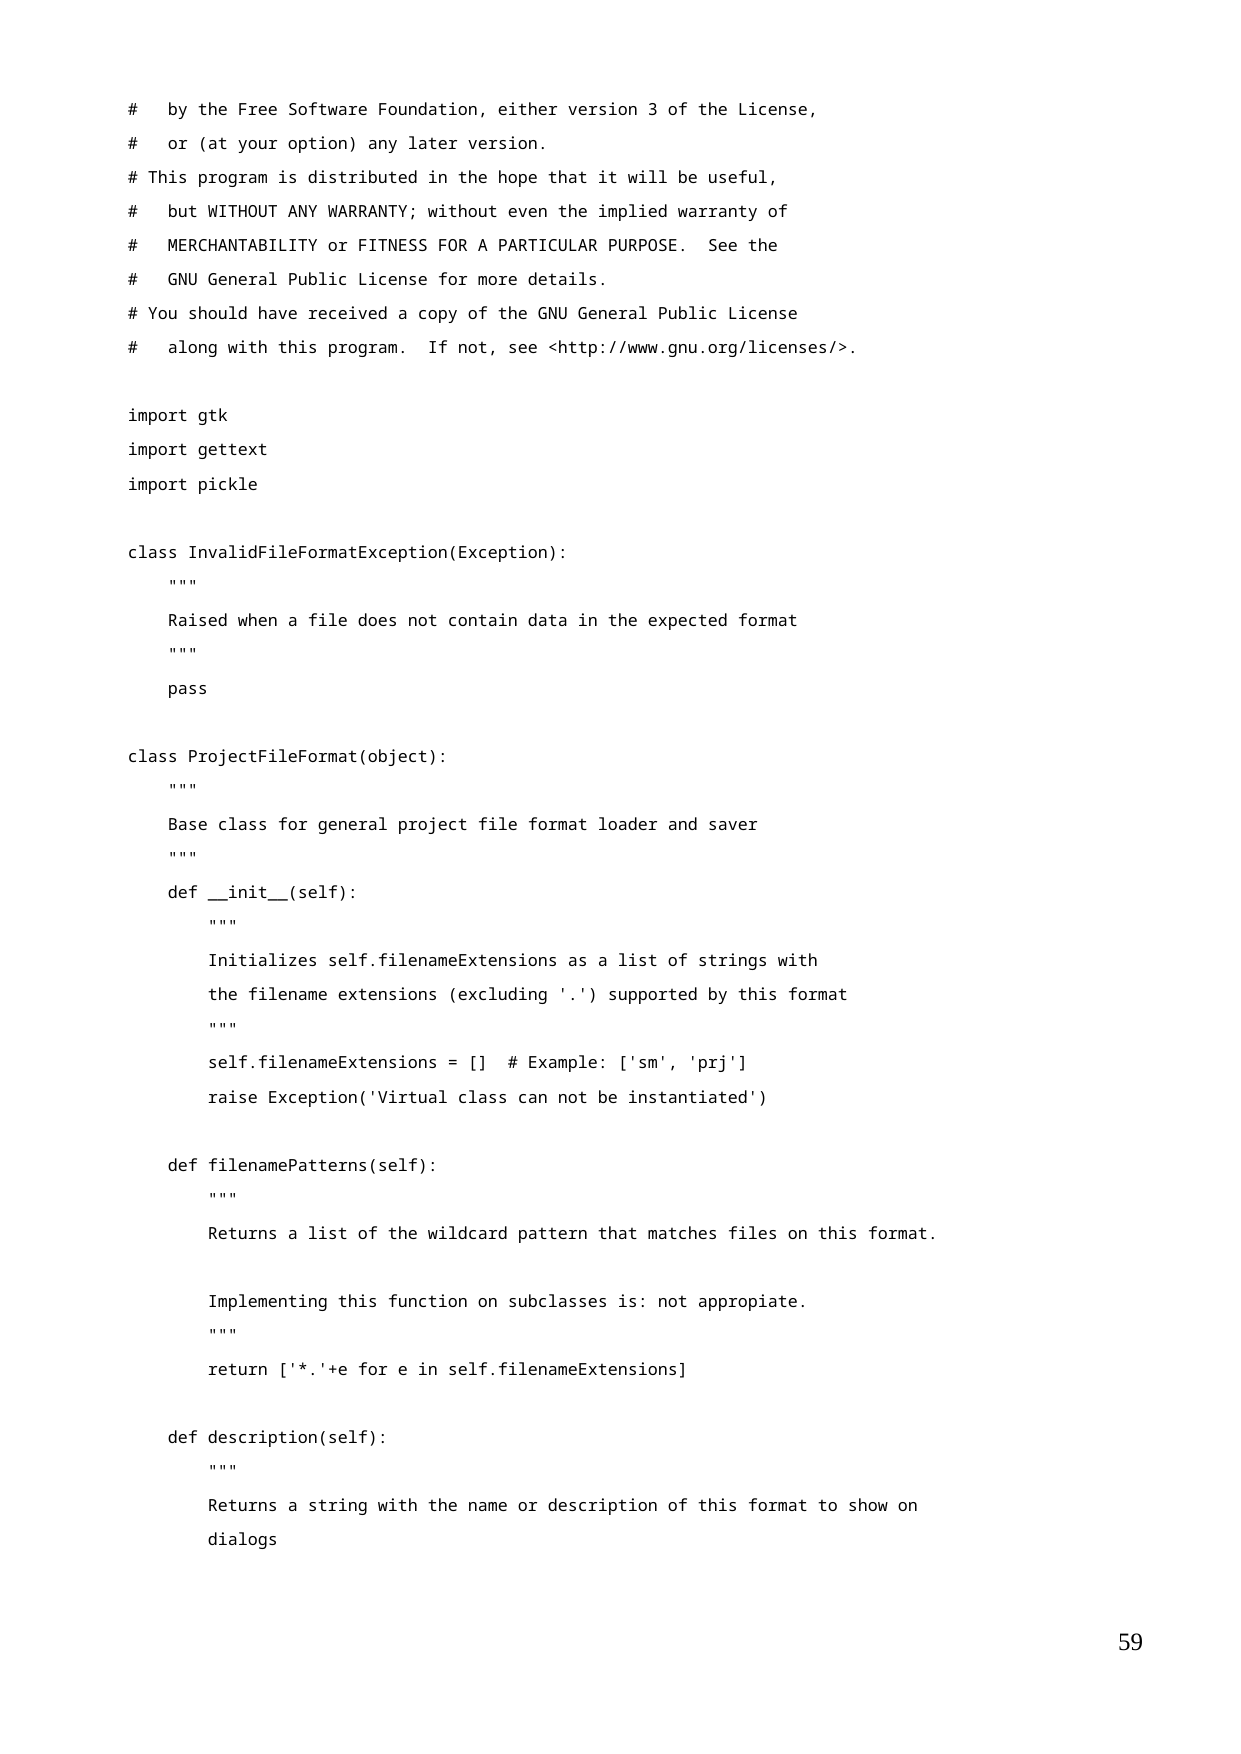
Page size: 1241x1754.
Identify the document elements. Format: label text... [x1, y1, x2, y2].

text class InvalidFileFormatException(Exception): [128, 540, 1143, 563]
text """ [128, 847, 1143, 869]
text # MERCHANTABILITY or FITNESS FOR A PARTICULAR PURPOSE. See the [128, 234, 1143, 256]
text # along with this program. If not, see <http://www.gnu.org/licenses/>. [128, 336, 1143, 358]
text # by the Free Software Foundation, either version 3 of the License, [128, 97, 1143, 120]
text Returns a string with the name or description of this format to show on [128, 1494, 1143, 1517]
text return ['*.'+e for e in self.filenameExtensions] [128, 1358, 1143, 1380]
text class ProjectFileFormat(object): [128, 744, 1143, 767]
text # but WITHOUT ANY WARRANTY; without even the implied warranty of [128, 199, 1143, 222]
text """ [128, 642, 1143, 665]
text # GNU General Public License for more details. [128, 268, 1143, 290]
text Base class for general project file format loader and saver [128, 813, 1143, 835]
text dialogs [128, 1528, 1143, 1551]
text import gtk [128, 404, 1143, 427]
text self.filenameExtensions = [] # Example: ['sm', 'prj'] [128, 1051, 1143, 1074]
text pass [128, 676, 1143, 699]
text the filename extensions (excluding '.') supported by this format [128, 983, 1143, 1006]
text Raised when a file does not contain data in the expected format [128, 608, 1143, 631]
text """ [128, 779, 1143, 801]
text """ [128, 574, 1143, 597]
text import pickle [128, 472, 1143, 495]
text """ [128, 915, 1143, 938]
text """ [128, 1017, 1143, 1040]
text # or (at your option) any later version. [128, 131, 1143, 154]
text import gettext [128, 438, 1143, 461]
text """ [128, 1187, 1143, 1210]
text # This program is distributed in the hope that it will be useful, [128, 166, 1143, 188]
text def description(self): [128, 1426, 1143, 1448]
text # You should have received a copy of the GNU General Public License [128, 302, 1143, 324]
text """ [128, 1460, 1143, 1483]
text def __init__(self): [128, 881, 1143, 903]
text Returns a list of the wildcard pattern that matches files on this format. [128, 1221, 1143, 1244]
text """ [128, 1324, 1143, 1346]
text Initializes self.filenameExtensions as a list of strings with [128, 949, 1143, 972]
text def filenamePatterns(self): [128, 1153, 1143, 1176]
text Implementing this function on subclasses is: not appropiate. [128, 1289, 1143, 1312]
text raise Exception('Virtual class can not be instantiated') [128, 1085, 1143, 1108]
